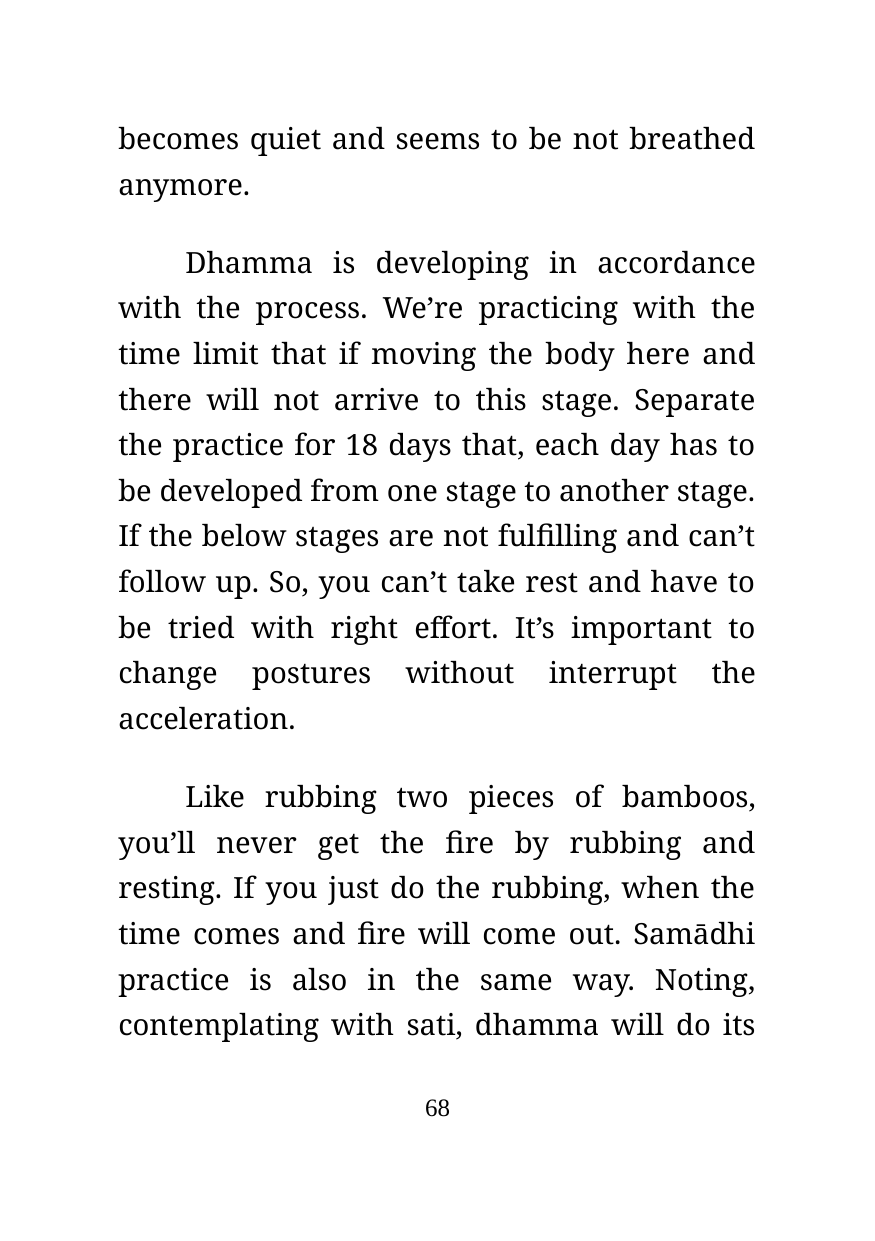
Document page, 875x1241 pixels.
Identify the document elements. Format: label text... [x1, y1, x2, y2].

text becomes quiet and seems to be not breathed anymore. [118, 118, 756, 203]
text Dhamma is developing in accordance with the process. We’re practicing with the time limit that if moving the body here and there will not arrive to this stage. Separate the practice for 18 days that, each day has to be developed from one stage to another stage. If the below stages are not fulfilling and can’t follow up. So, you can’t take rest and have to be tried with right effort. It’s important to change postures without interrupt the acceleration. [118, 242, 756, 738]
text Like rubbing two pieces of bamboos, you’ll never get the fire by rubbing and resting. If you just do the rubbing, when the time comes and fire will come out. Samādhi practice is also in the same way. Noting, contemplating with sati, dhamma will do its [118, 776, 756, 1044]
